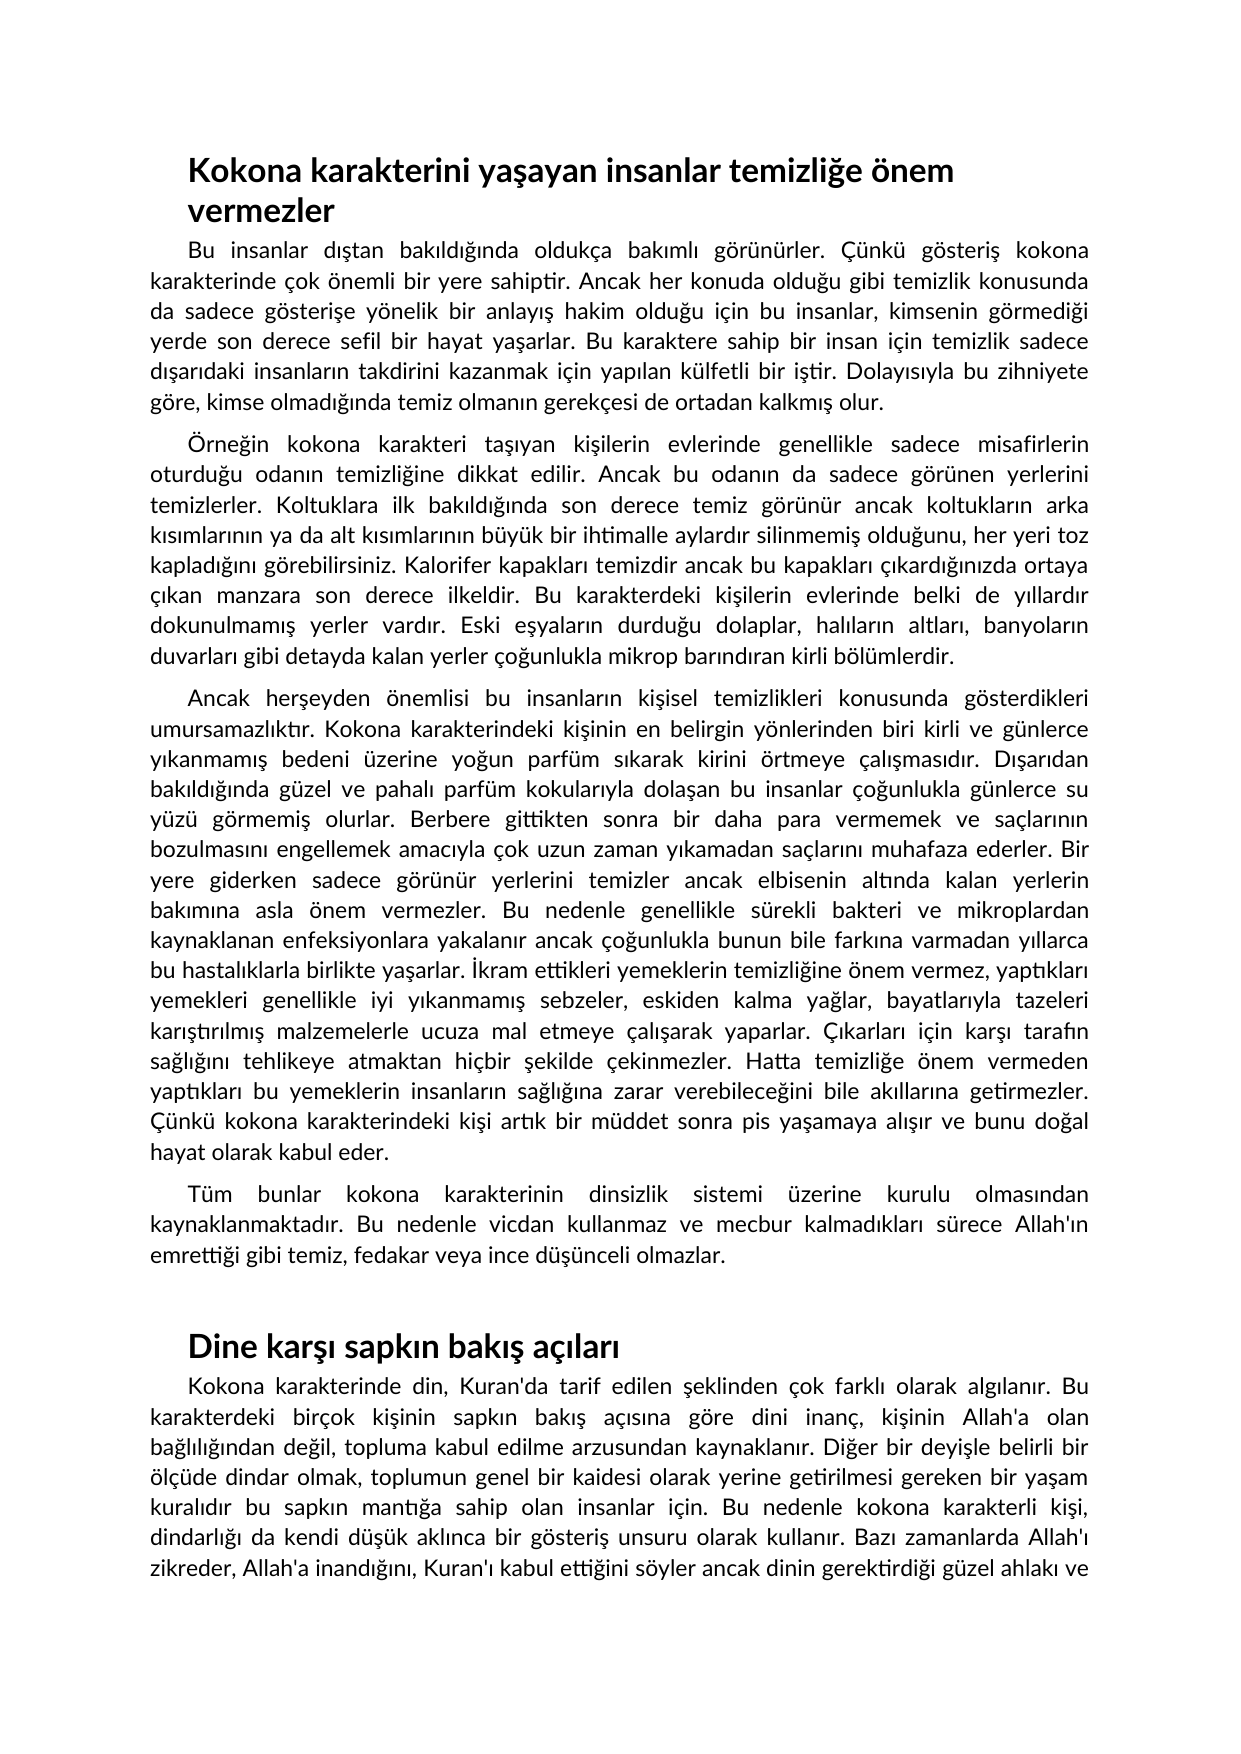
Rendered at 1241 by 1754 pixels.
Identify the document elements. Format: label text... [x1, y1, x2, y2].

text Tüm bunlar kokona karakterinin dinsizlik sistemi üzerine kurulu olmasından kaynaklanmaktadır. Bu nedenle vicdan kullanmaz ve mecbur kalmadıkları sürece Allah'ın emrettiği gibi temiz, fedakar veya ince düşünceli olmazlar. [150, 1180, 1090, 1268]
subtitle Dine karşı sapkın bakış açıları [187, 1326, 1090, 1366]
text Örneğin kokona karakteri taşıyan kişilerin evlerinde genellikle sadece misafirlerin oturduğu odanın temizliğine dikkat edilir. Ancak bu odanın da sadece görünen yerlerini temizlerler. Koltuklara ilk bakıldığında son derece temiz görünür ancak koltukların arka kısımlarının ya da alt kısımlarının büyük bir ihtimalle aylardır silinmemiş olduğunu, her yeri toz kapladığını görebilirsiniz. Kalorifer kapakları temizdir ancak bu kapakları çıkardığınızda ortaya çıkan manzara son derece ilkeldir. Bu karakterdeki kişilerin evlerinde belki de yıllardır dokunulmamış yerler vardır. Eski eşyaların durduğu dolaplar, halıların altları, banyoların duvarları gibi detayda kalan yerler çoğunlukla mikrop barındıran kirli bölümlerdir. [150, 430, 1090, 669]
subtitle Kokona karakterini yaşayan insanlar temizliğe önem vermezler [187, 150, 1090, 230]
text Kokona karakterinde din, Kuran'da tarif edilen şeklinden çok farklı olarak algılanır. Bu karakterdeki birçok kişinin sapkın bakış açısına göre dini inanç, kişinin Allah'a olan bağlılığından değil, topluma kabul edilme arzusundan kaynaklanır. Diğer bir deyişle belirli bir ölçüde dindar olmak, toplumun genel bir kaidesi olarak yerine getirilmesi gereken bir yaşam kuralıdır bu sapkın mantığa sahip olan insanlar için. Bu nedenle kokona karakterli kişi, dindarlığı da kendi düşük aklınca bir gösteriş unsuru olarak kullanır. Bazı zamanlarda Allah'ı zikreder, Allah'a inandığını, Kuran'ı kabul ettiğini söyler ancak dinin gerektirdiği güzel ahlakı ve [150, 1372, 1090, 1581]
text Ancak herşeyden önemlisi bu insanların kişisel temizlikleri konusunda gösterdikleri umursamazlıktır. Kokona karakterindeki kişinin en belirgin yönlerinden biri kirli ve günlerce yıkanmamış bedeni üzerine yoğun parfüm sıkarak kirini örtmeye çalışmasıdır. Dışarıdan bakıldığında güzel ve pahalı parfüm kokularıyla dolaşan bu insanlar çoğunlukla günlerce su yüzü görmemiş olurlar. Berbere gittikten sonra bir daha para vermemek ve saçlarının bozulmasını engellemek amacıyla çok uzun zaman yıkamadan saçlarını muhafaza ederler. Bir yere giderken sadece görünür yerlerini temizler ancak elbisenin altında kalan yerlerin bakımına asla önem vermezler. Bu nedenle genellikle sürekli bakteri ve mikroplardan kaynaklanan enfeksiyonlara yakalanır ancak çoğunlukla bunun bile farkına varmadan yıllarca bu hastalıklarla birlikte yaşarlar. İkram ettikleri yemeklerin temizliğine önem vermez, yaptıkları yemekleri genellikle iyi yıkanmamış sebzeler, eskiden kalma yağlar, bayatlarıyla tazeleri karıştırılmış malzemelerle ucuza mal etmeye çalışarak yaparlar. Çıkarları için karşı tarafın sağlığını tehlikeye atmaktan hiçbir şekilde çekinmezler. Hatta temizliğe önem vermeden yaptıkları bu yemeklerin insanların sağlığına zarar verebileceğini bile akıllarına getirmezler. Çünkü kokona karakterindeki kişi artık bir müddet sonra pis yaşamaya alışır ve bunu doğal hayat olarak kabul eder. [150, 684, 1090, 1165]
text Bu insanlar dıştan bakıldığında oldukça bakımlı görünürler. Çünkü gösteriş kokona karakterinde çok önemli bir yere sahiptir. Ancak her konuda olduğu gibi temizlik konusunda da sadece gösterişe yönelik bir anlayış hakim olduğu için bu insanlar, kimsenin görmediği yerde son derece sefil bir hayat yaşarlar. Bu karaktere sahip bir insan için temizlik sadece dışarıdaki insanların takdirini kazanmak için yapılan külfetli bir iştir. Dolayısıyla bu zihniyete göre, kimse olmadığında temiz olmanın gerekçesi de ortadan kalkmış olur. [150, 236, 1090, 415]
